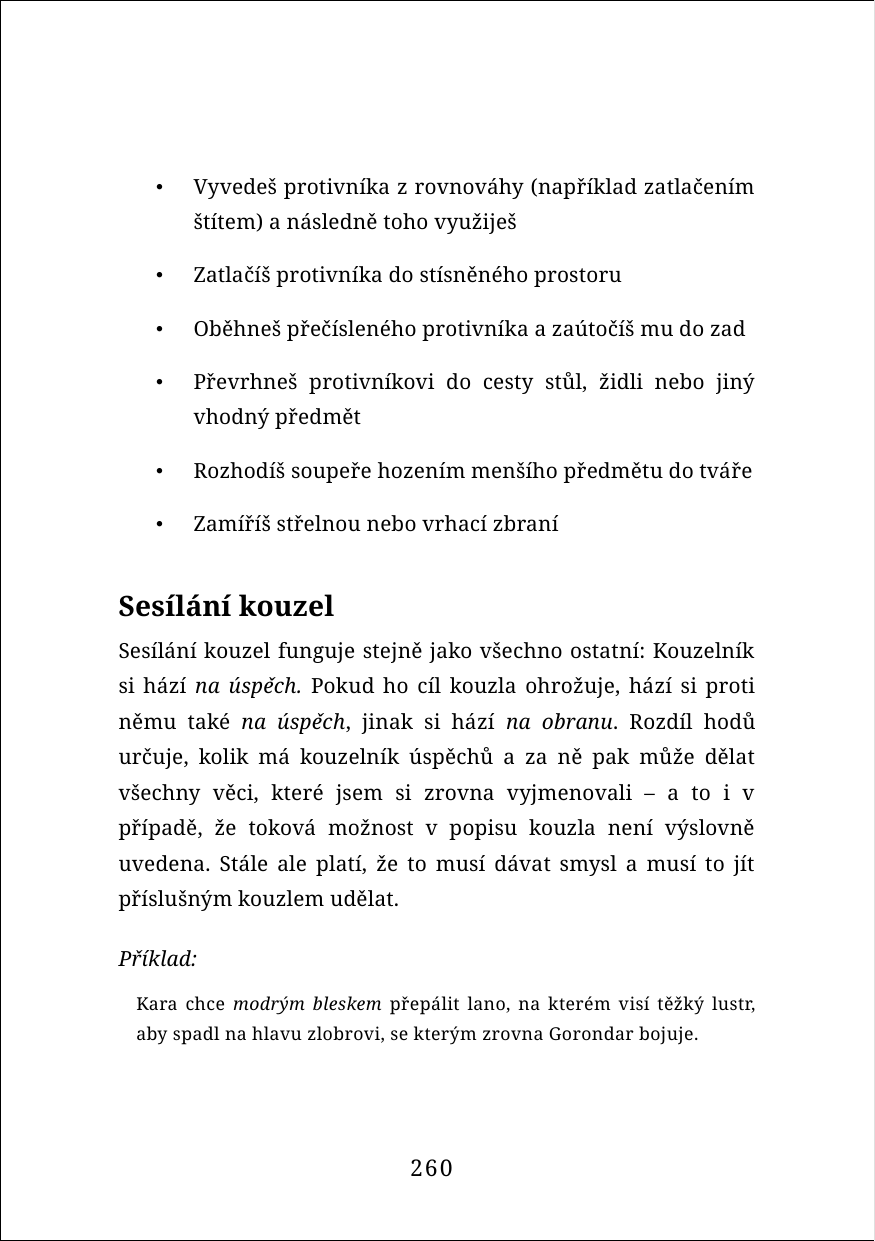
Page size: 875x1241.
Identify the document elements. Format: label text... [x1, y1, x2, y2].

list Oběhneš přečísleného protivníka a zaútočíš mu do zad [156, 314, 756, 342]
list Rozhodíš soupeře hozením menšího předmětu do tváře [156, 456, 756, 484]
text Sesílání kouzel funguje stejně jako všechno ostatní: Kouzelník si hází na úspěch. Pokud ho cíl kouzla ohrožuje, hází si proti němu také na úspěch, jinak si hází na obranu. Rozdíl hodů určuje, kolik má kouzelník úspěchů a za ně pak může dělat všechny věci, které jsem si zrovna vyjmenovali – a to i v případě, že toková možnost v popisu kouzla není výslovně uvedena. Stále ale platí, že to musí dávat smysl a musí to jít příslušným kouzlem udělat. [118, 636, 756, 913]
list Vyvedeš protivníka z rovnováhy (například zatlačením štítem) a následně toho využiješ [156, 172, 756, 236]
list Převrhneš protivníkovi do cesty stůl, židli nebo jiný vhodný předmět [156, 367, 756, 431]
subtitle Sesílání kouzel [118, 586, 756, 624]
list Zamíříš střelnou nebo vrhací zbraní [156, 509, 756, 537]
list Zatlačíš protivníka do stísněného prostoru [156, 261, 756, 289]
text Kara chce modrým bleskem přepálit lano, na kterém visí těžký lustr, aby spadl na hlavu zlobrovi, se kterým zrovna Gorondar bojuje. [136, 991, 756, 1045]
text Příklad: [118, 944, 756, 972]
